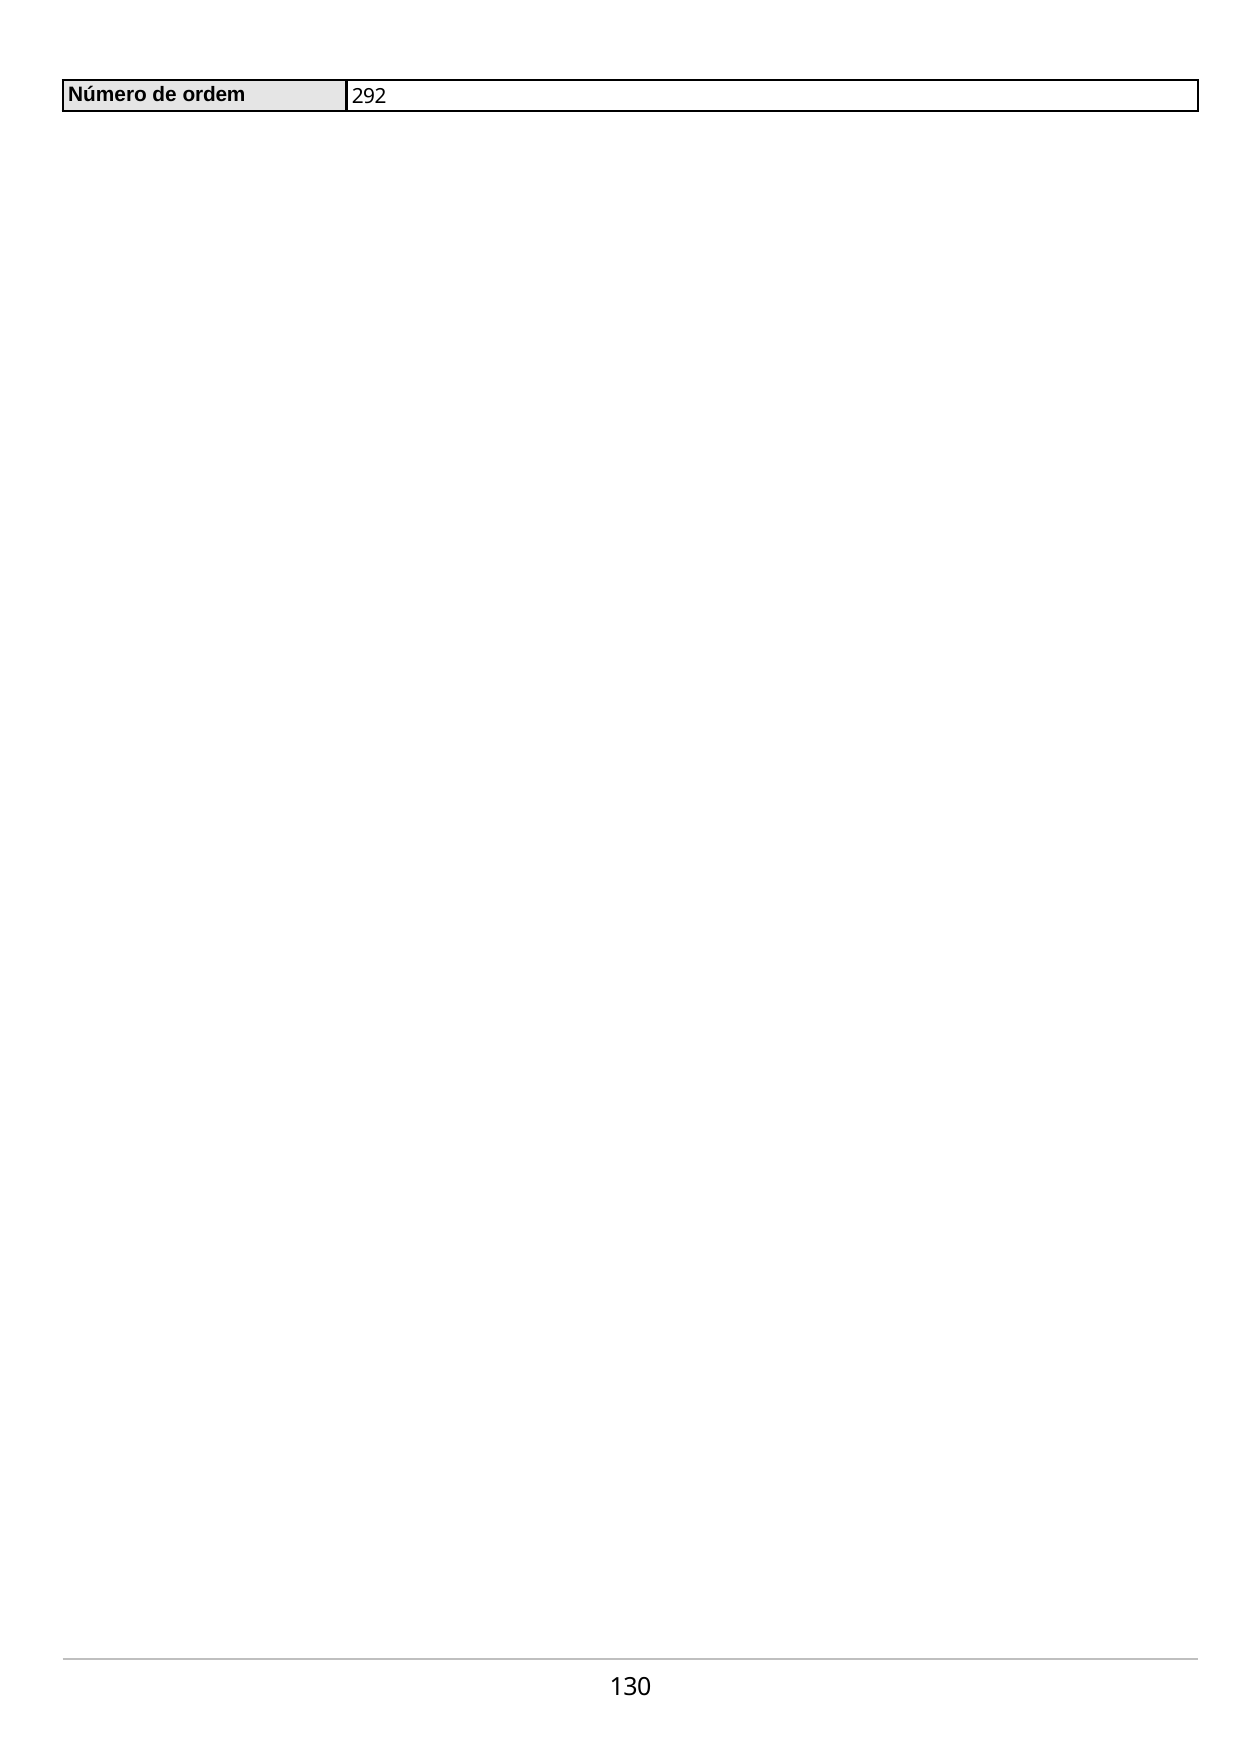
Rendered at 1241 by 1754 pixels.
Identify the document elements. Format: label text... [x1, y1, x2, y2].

table_cell Número de ordem [64, 81, 345, 110]
table_cell 292 [348, 81, 1197, 110]
